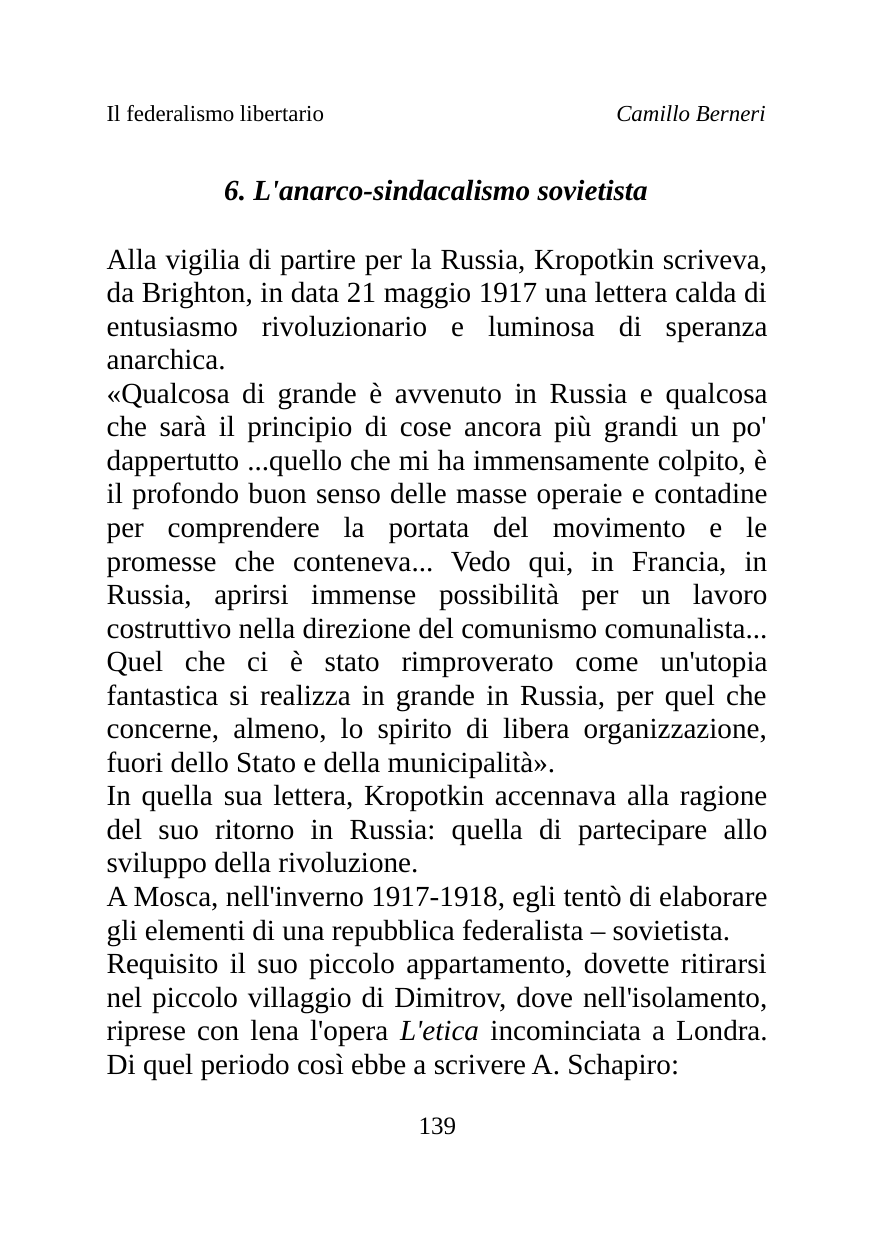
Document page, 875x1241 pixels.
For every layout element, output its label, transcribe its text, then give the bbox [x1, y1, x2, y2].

text Requisito il suo piccolo appartamento, dovette ritirarsi nel piccolo villaggio di Dimitrov, dove nell'isolamento, riprese con lena l'opera L'etica incominciata a Londra. Di quel periodo così ebbe a scrivere A. Schapiro: [106, 946, 768, 1080]
text «Qualcosa di grande è avvenuto in Russia e qualcosa che sarà il principio di cose ancora più grandi un po' dappertutto ...quello che mi ha immensamente colpito, è il profondo buon senso delle masse operaie e contadine per comprendere la portata del movimento e le promesse che conteneva... Vedo qui, in Francia, in Russia, aprirsi immense possibilità per un lavoro costruttivo nella direzione del comunismo comunalista... Quel che ci è stato rimproverato come un'utopia fantastica si realizza in grande in Russia, per quel che concerne, almeno, lo spirito di libera organizzazione, fuori dello Stato e della municipalità». [106, 376, 768, 778]
text Alla vigilia di partire per la Russia, Kropotkin scriveva, da Brighton, in data 21 maggio 1917 una lettera calda di entusiasmo rivoluzionario e luminosa di speranza anarchica. [106, 242, 768, 376]
text In quella sua lettera, Kropotkin accennava alla ragione del suo ritorno in Russia: quella di partecipare allo sviluppo della rivoluzione. [106, 778, 768, 879]
text A Mosca, nell'inverno 1917-1918, egli tentò di elaborare gli elementi di una repubblica federalista – sovietista. [106, 879, 768, 946]
subtitle 6. L'anarco-sindacalismo sovietista [106, 173, 768, 206]
